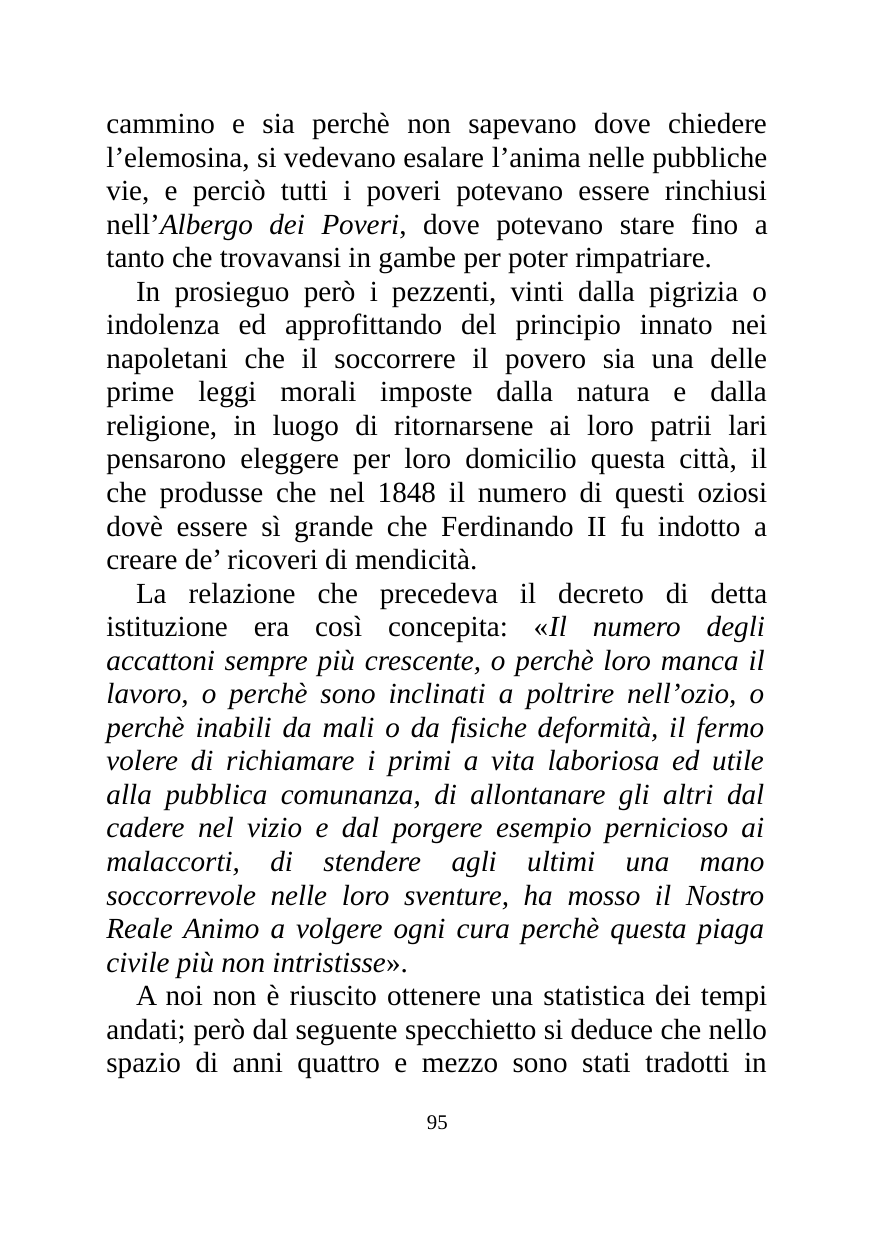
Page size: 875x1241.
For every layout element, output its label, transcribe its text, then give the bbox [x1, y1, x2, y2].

text A noi non è riuscito ottenere una statistica dei tempi andati; però dal seguente specchietto si deduce che nello spazio di anni quattro e mezzo sono stati tradotti in [106, 978, 768, 1079]
text In prosieguo però i pezzenti, vinti dalla pigrizia o indolenza ed approfittando del principio innato nei napoletani che il soccorrere il povero sia una delle prime leggi morali imposte dalla natura e dalla religione, in luogo di ritornarsene ai loro patrii lari pensarono eleggere per loro domicilio questa città, il che produsse che nel 1848 il numero di questi oziosi dovè essere sì grande che Ferdinando II fu indotto a creare de’ ricoveri di mendicità. [106, 274, 768, 576]
text La relazione che precedeva il decreto di detta istituzione era così concepita: «Il numero degli accattoni sempre più crescente, o perchè loro manca il lavoro, o perchè sono inclinati a poltrire nell’ozio, o perchè inabili da mali o da fisiche deformità, il fermo volere di richiamare i primi a vita laboriosa ed utile alla pubblica comunanza, di allontanare gli altri dal cadere nel vizio e dal porgere esempio pernicioso ai malaccorti, di stendere agli ultimi una mano soccorrevole nelle loro sventure, ha mosso il Nostro Reale Animo a volgere ogni cura perchè questa piaga civile più non intristisse». [106, 576, 768, 978]
text cammino e sia perchè non sapevano dove chiedere l’elemosina, si vedevano esalare l’anima nelle pubbliche vie, e perciò tutti i poveri potevano essere rinchiusi nell’Albergo dei Poveri, dove potevano stare fino a tanto che trovavansi in gambe per poter rimpatriare. [106, 106, 768, 274]
